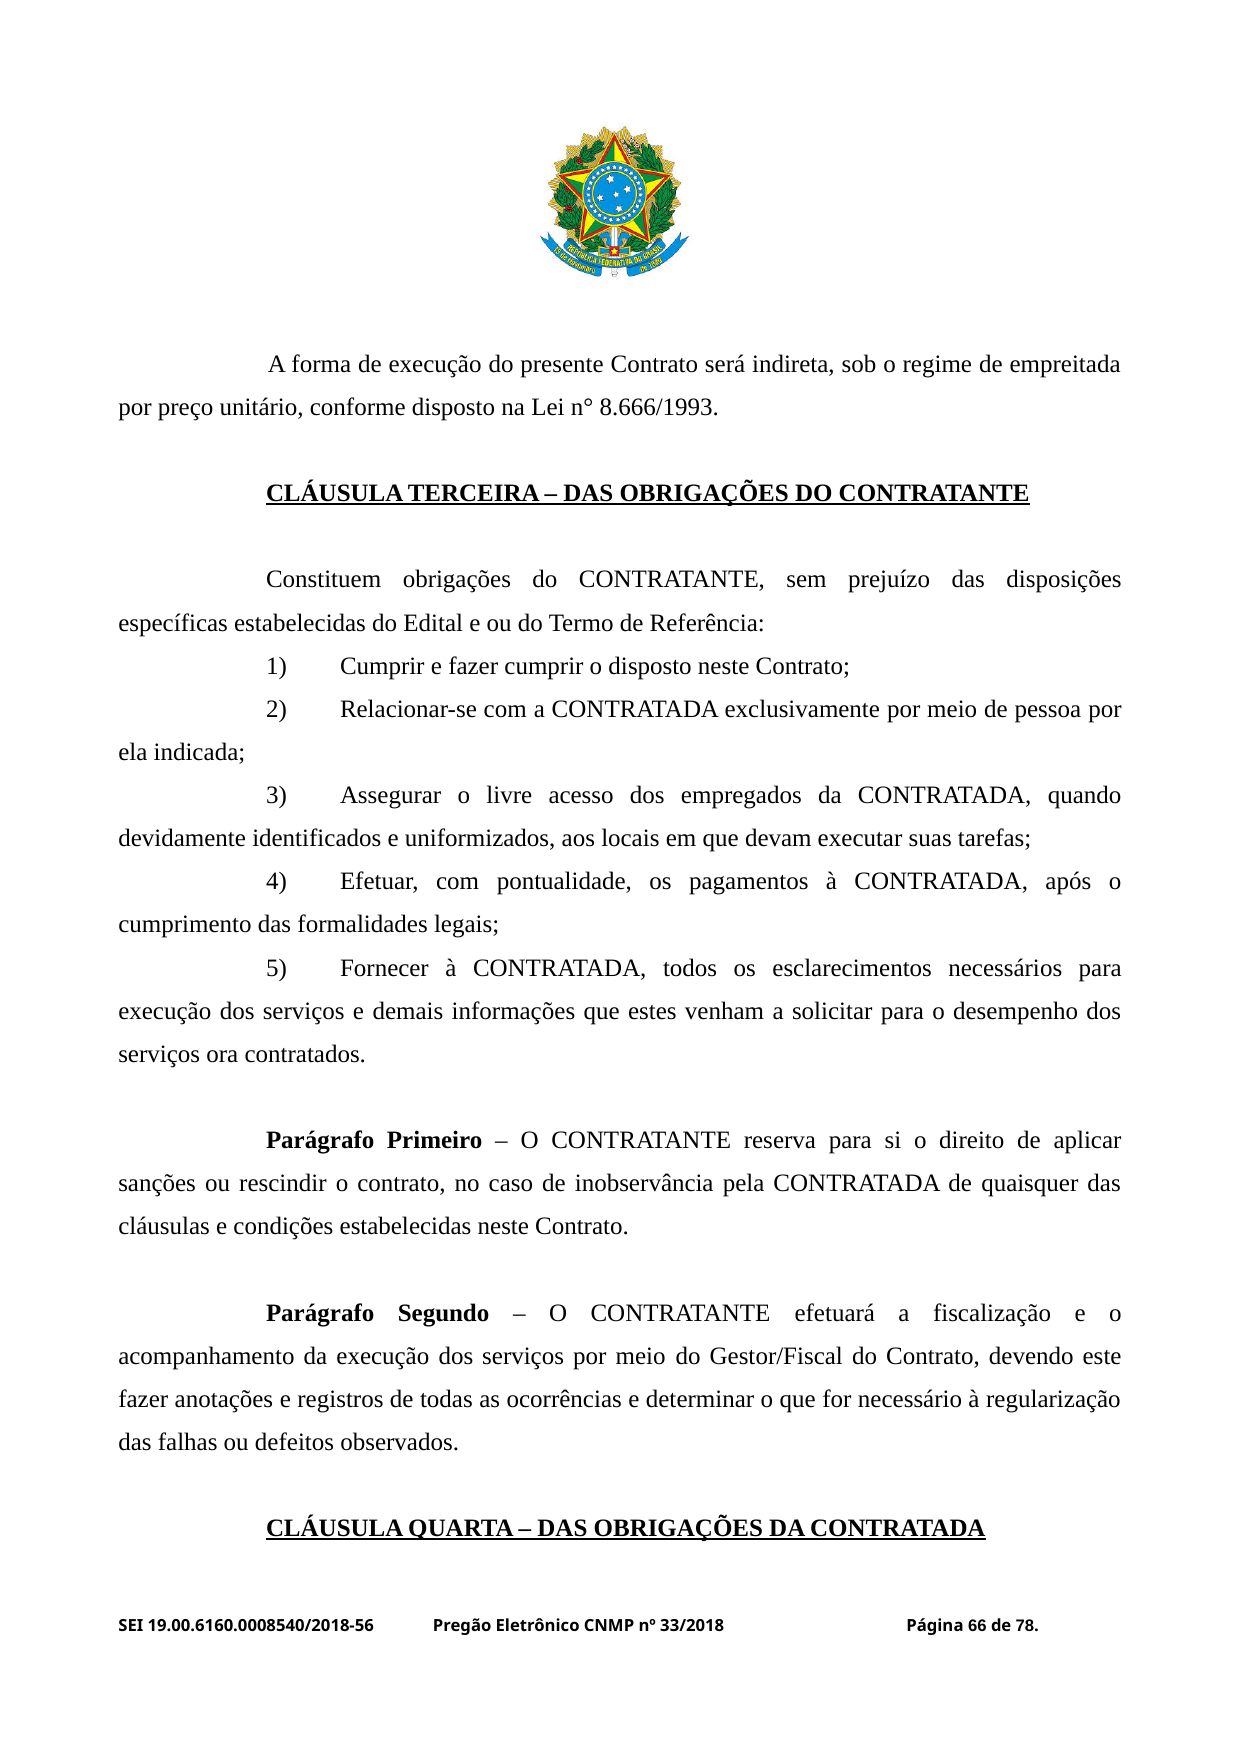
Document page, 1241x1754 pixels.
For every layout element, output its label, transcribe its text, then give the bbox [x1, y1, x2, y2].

list Assegurar o livre acesso dos empregados da CONTRATADA, quando devidamente identificados e uniformizados, aos locais em que devam executar suas tarefas; [118, 780, 1122, 852]
text Constituem obrigações do CONTRATANTE, sem prejuízo das disposições específicas estabelecidas do Edital e ou do Termo de Referência: [118, 564, 1122, 636]
text Parágrafo Primeiro – O CONTRATANTE reserva para si o direito de aplicar sanções ou rescindir o contrato, no caso de inobservância pela CONTRATADA de quaisquer das cláusulas e condições estabelecidas neste Contrato. [118, 1125, 1122, 1240]
list Efetuar, com pontualidade, os pagamentos à CONTRATADA, após o cumprimento das formalidades legais; [118, 866, 1122, 938]
text Parágrafo Segundo – O CONTRATANTE efetuará a fiscalização e o acompanhamento da execução dos serviços por meio do Gestor/Fiscal do Contrato, devendo este fazer anotações e registros de todas as ocorrências e determinar o que for necessário à regularização das falhas ou defeitos observados. [118, 1298, 1122, 1456]
text A forma de execução do presente Contrato será indireta, sob o regime de empreitada por preço unitário, conforme disposto na Lei n° 8.666/1993. [118, 349, 1122, 421]
list Relacionar-se com a CONTRATADA exclusivamente por meio de pessoa por ela indicada; [118, 694, 1122, 766]
list Fornecer à CONTRATADA, todos os esclarecimentos necessários para execução dos serviços e demais informações que estes venham a solicitar para o desempenho dos serviços ora contratados. [118, 953, 1122, 1068]
text CLÁUSULA QUARTA – DAS OBRIGAÇÕES DA CONTRATADA [118, 1513, 1122, 1542]
text CLÁUSULA TERCEIRA – DAS OBRIGAÇÕES DO CONTRATANTE [118, 478, 1122, 507]
list Cumprir e fazer cumprir o disposto neste Contrato; [118, 651, 1122, 679]
